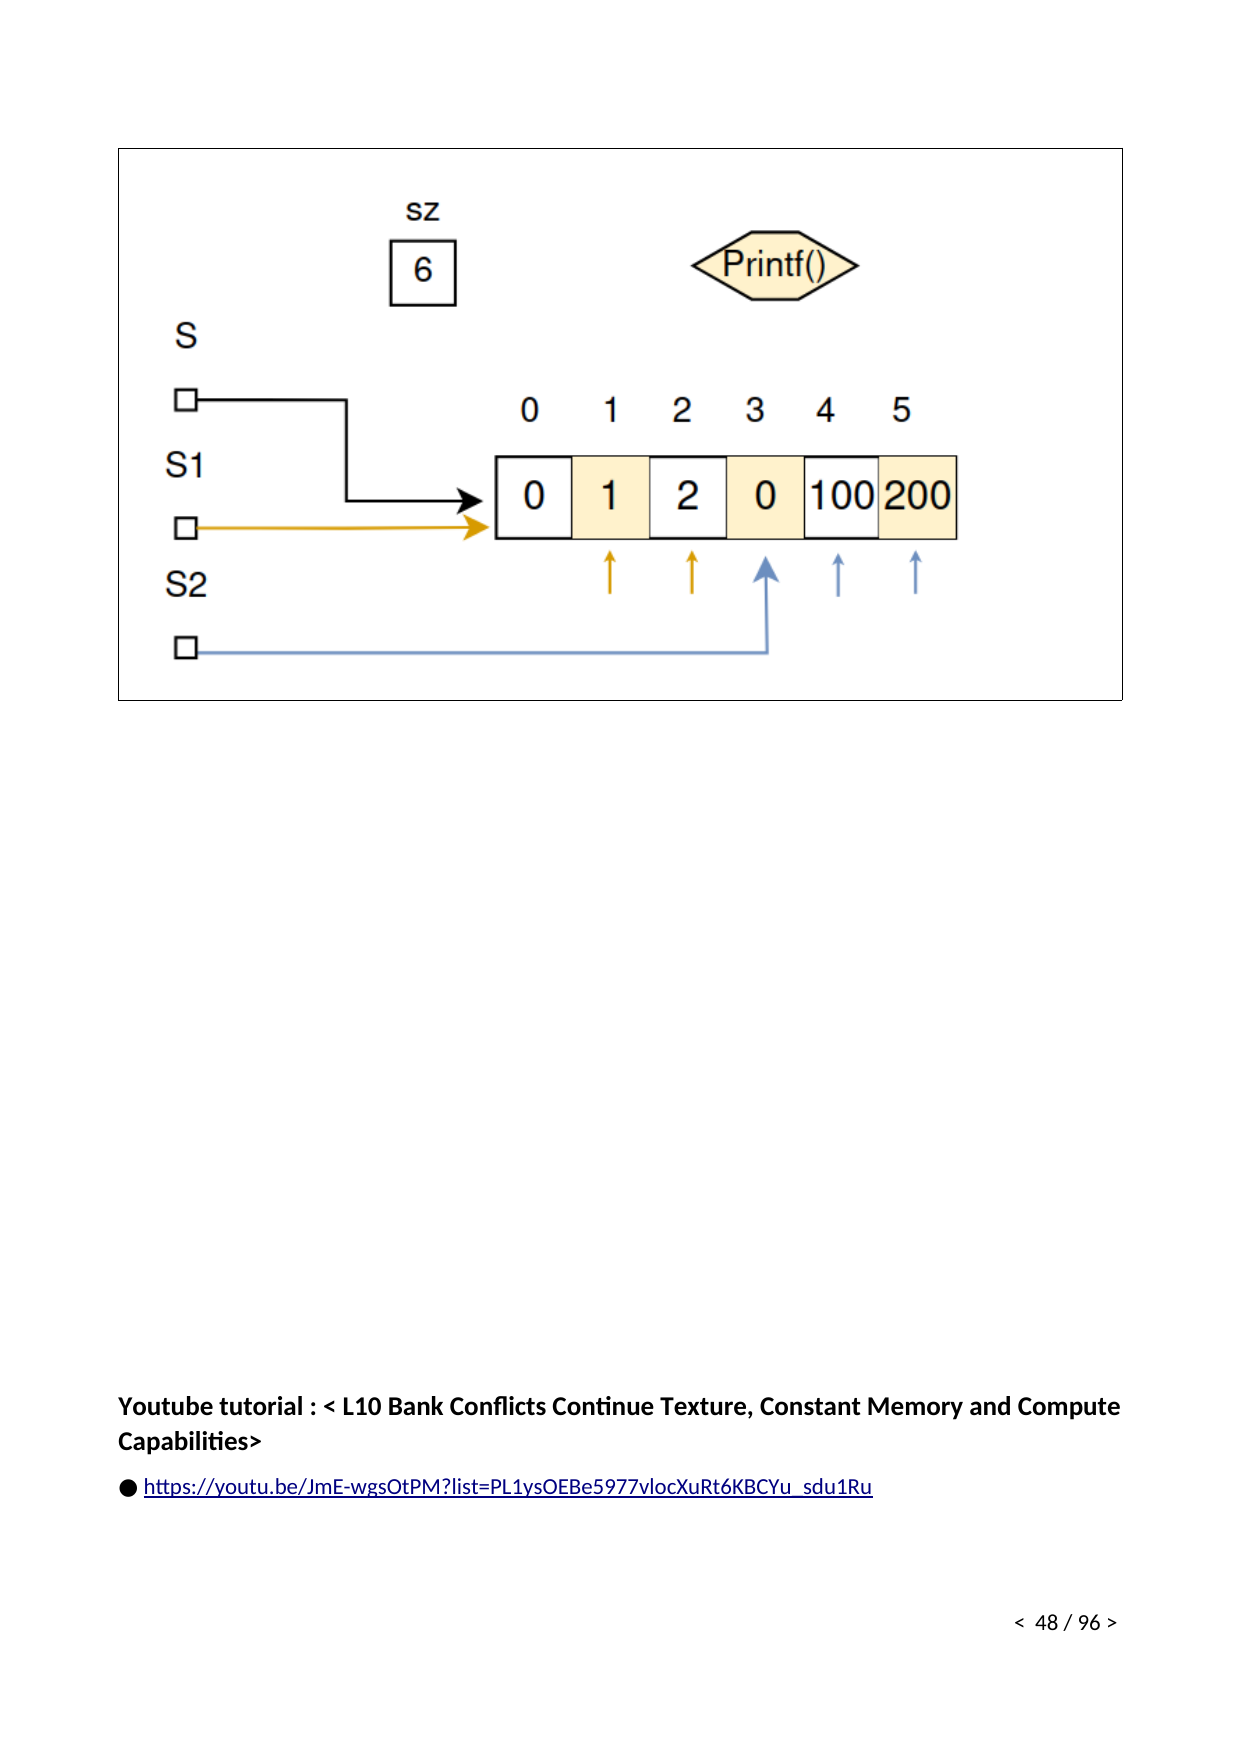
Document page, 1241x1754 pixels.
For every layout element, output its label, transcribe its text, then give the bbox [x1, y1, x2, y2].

picture [121, 150, 1119, 697]
subtitle Youtube tutorial : < L10 Bank Conflicts Continue Texture, Constant Memory and Compute Capabilities> [118, 1389, 1122, 1457]
text ● https://youtu.be/JmE-wgsOtPM?list=PL1ysOEBe5977vlocXuRt6KBCYu_sdu1Ru [118, 1472, 1122, 1500]
